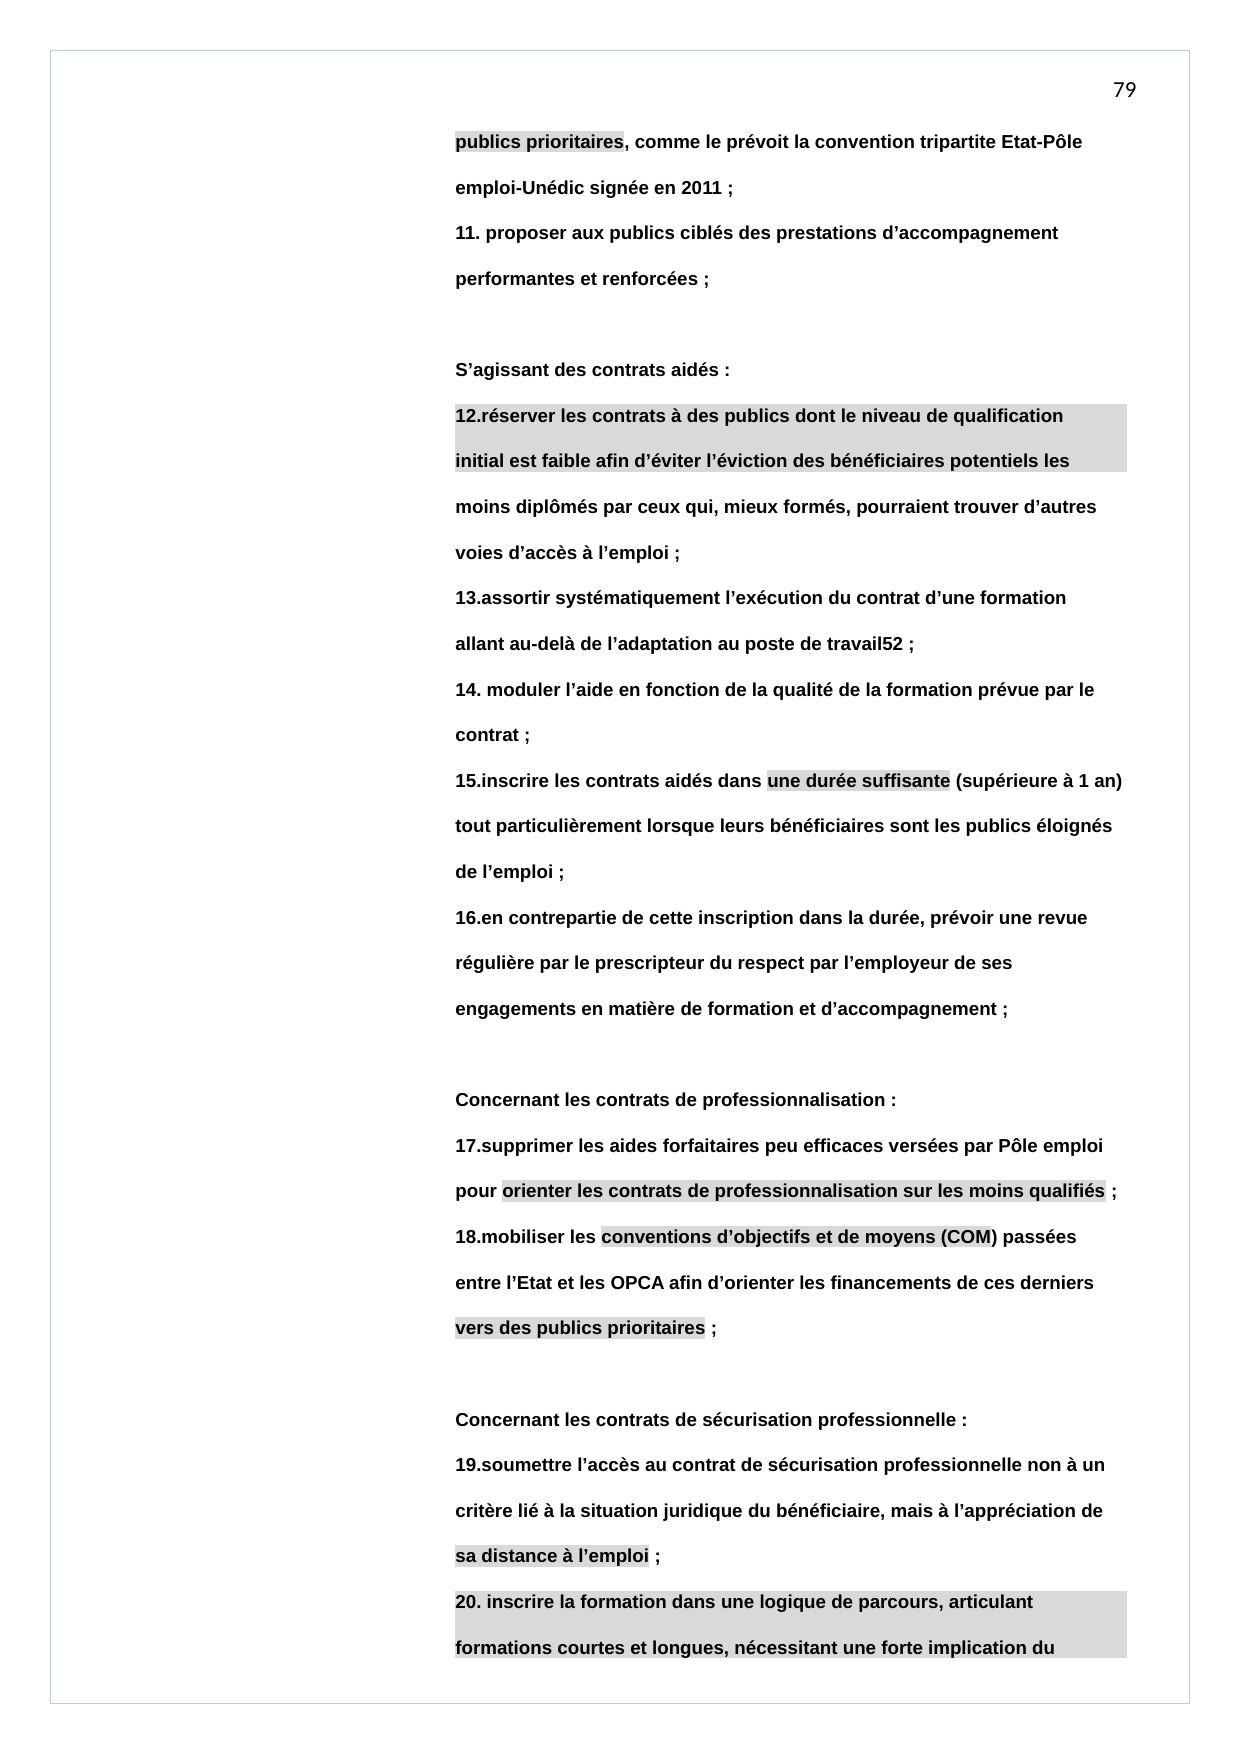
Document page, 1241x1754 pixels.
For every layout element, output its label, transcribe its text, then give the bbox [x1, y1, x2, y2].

table_cell [193, 131, 444, 1679]
table_cell publics prioritaires, comme le prévoit la convention tripartite Etat-Pôle emploi-Unédic signée en 2011 ; 11. proposer aux publics ciblés des prestations d’accompagnement performantes et renforcées ; S’agissant des contrats aidés : 12.réserver les contrats à des publics dont le niveau de qualification initial est faible afin d’éviter l’éviction des bénéficiaires potentiels les moins diplômés par ceux qui, mieux formés, pourraient trouver d’autres voies d’accès à l’emploi ; 13.assortir systématiquement l’exécution du contrat d’une formation allant au-delà de l’adaptation au poste de travail52 ; 14. moduler l’aide en fonction de la qualité de la formation prévue par le contrat ; 15.inscrire les contrats aidés dans une durée suffisante (supérieure à 1 an) tout particulièrement lorsque leurs bénéficiaires sont les publics éloignés de l’emploi ; 16.en contrepartie de cette inscription dans la durée, prévoir une revue régulière par le prescripteur du respect par l’employeur de ses engagements en matière de formation et d’accompagnement ; Concernant les contrats de professionnalisation : 17.supprimer les aides forfaitaires peu efficaces versées par Pôle emploi pour orienter les contrats de professionnalisation sur les moins qualifiés ; 18.mobiliser les conventions d’objectifs et de moyens (COM) passées entre l’Etat et les OPCA afin d’orienter les financements de ces derniers vers des publics prioritaires ; Concernant les contrats de sécurisation professionnelle : 19.soumettre l’accès au contrat de sécurisation professionnelle non à un critère lié à la situation juridique du bénéficiaire, mais à l’appréciation de sa distance à l’emploi ; 20. inscrire la formation dans une logique de parcours, articulant formations courtes et longues, nécessitant une forte implication du [444, 131, 1138, 1679]
